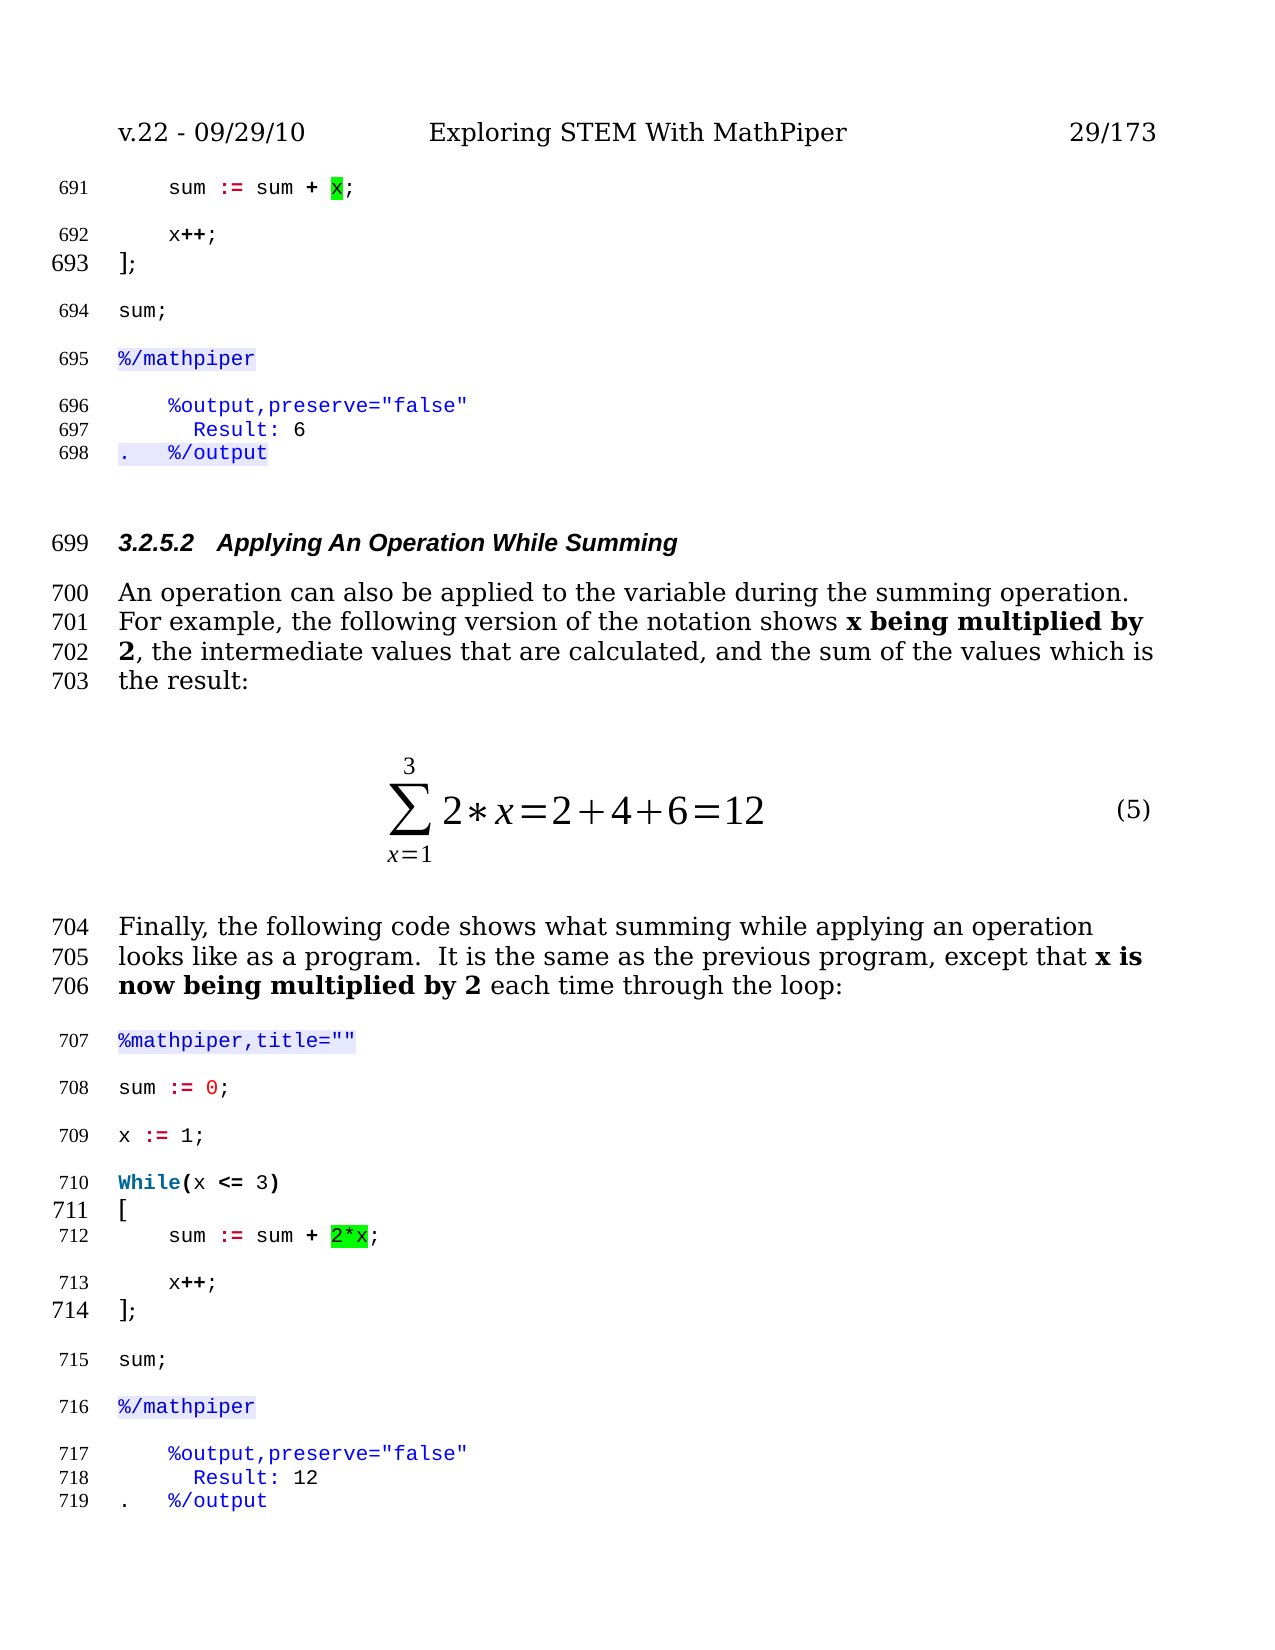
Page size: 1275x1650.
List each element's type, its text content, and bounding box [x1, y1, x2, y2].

text . %/output [118, 1490, 1157, 1514]
text sum := 0; [118, 1077, 1157, 1101]
table_header [118, 745, 1041, 874]
text ]; [118, 1296, 1157, 1325]
text %/mathpiper [118, 348, 1157, 371]
text %/mathpiper [118, 1396, 1157, 1419]
subtitle Applying An Operation While Summing [118, 528, 1157, 557]
text x := 1; [118, 1125, 1157, 1148]
text %output,preserve="false" [118, 395, 1157, 419]
text [ [118, 1196, 1157, 1225]
text %output,preserve="false" [118, 1443, 1157, 1467]
text sum; [118, 301, 1157, 324]
table_header (5) [1041, 745, 1157, 874]
text . %/output [118, 442, 1157, 466]
text Result: 12 [118, 1467, 1157, 1490]
text Result: 6 [118, 419, 1157, 442]
text x++; [118, 224, 1157, 248]
text Finally, the following code shows what summing while applying an operation looks like as a program. It is the same as the previous program, except that x is now being multiplied by 2 each time through the loop: [118, 912, 1157, 1000]
text An operation can also be applied to the variable during the summing operation. For example, the following version of the notation shows x being multiplied by 2, the intermediate values that are calculated, and the sum of the values which is the result: [118, 578, 1157, 695]
text ]; [118, 248, 1157, 277]
text While(x <= 3) [118, 1172, 1157, 1196]
text sum := sum + 2*x; [118, 1225, 1157, 1248]
text %mathpiper,title="" [118, 1030, 1157, 1054]
text sum; [118, 1348, 1157, 1372]
text sum := sum + x; [118, 177, 1157, 200]
text x++; [118, 1272, 1157, 1296]
